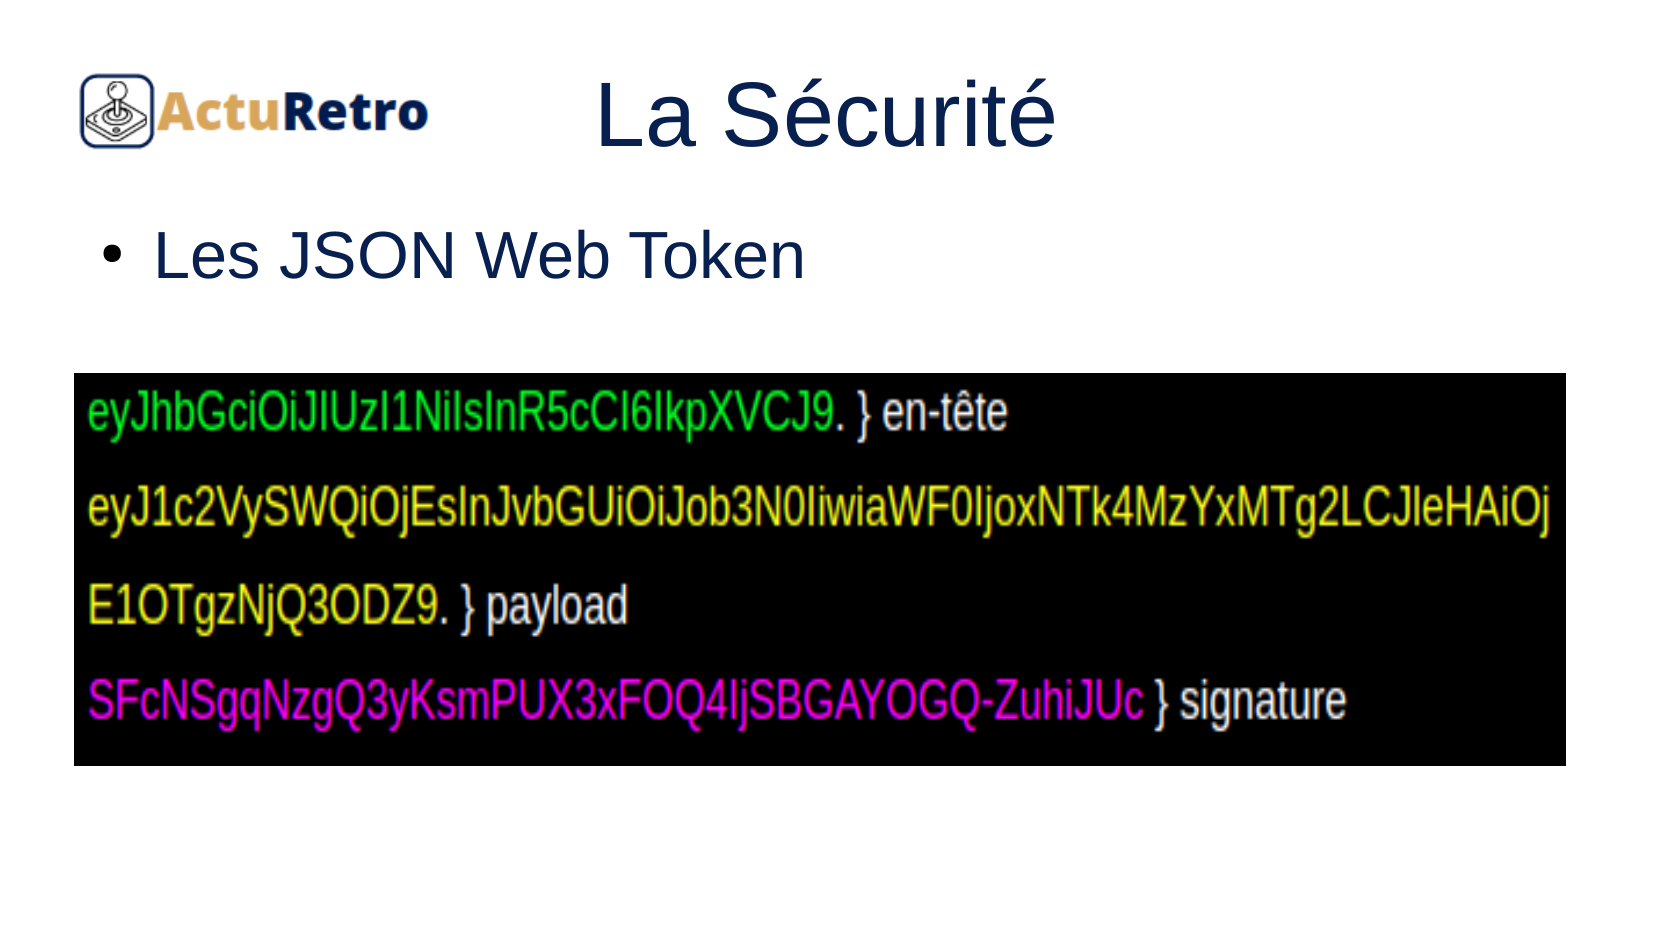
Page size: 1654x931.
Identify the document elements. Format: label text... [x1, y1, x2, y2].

list Les JSON Web Token [82, 217, 1571, 293]
picture [74, 373, 1566, 767]
title La Sécurité [82, 37, 1571, 193]
picture [75, 69, 434, 154]
